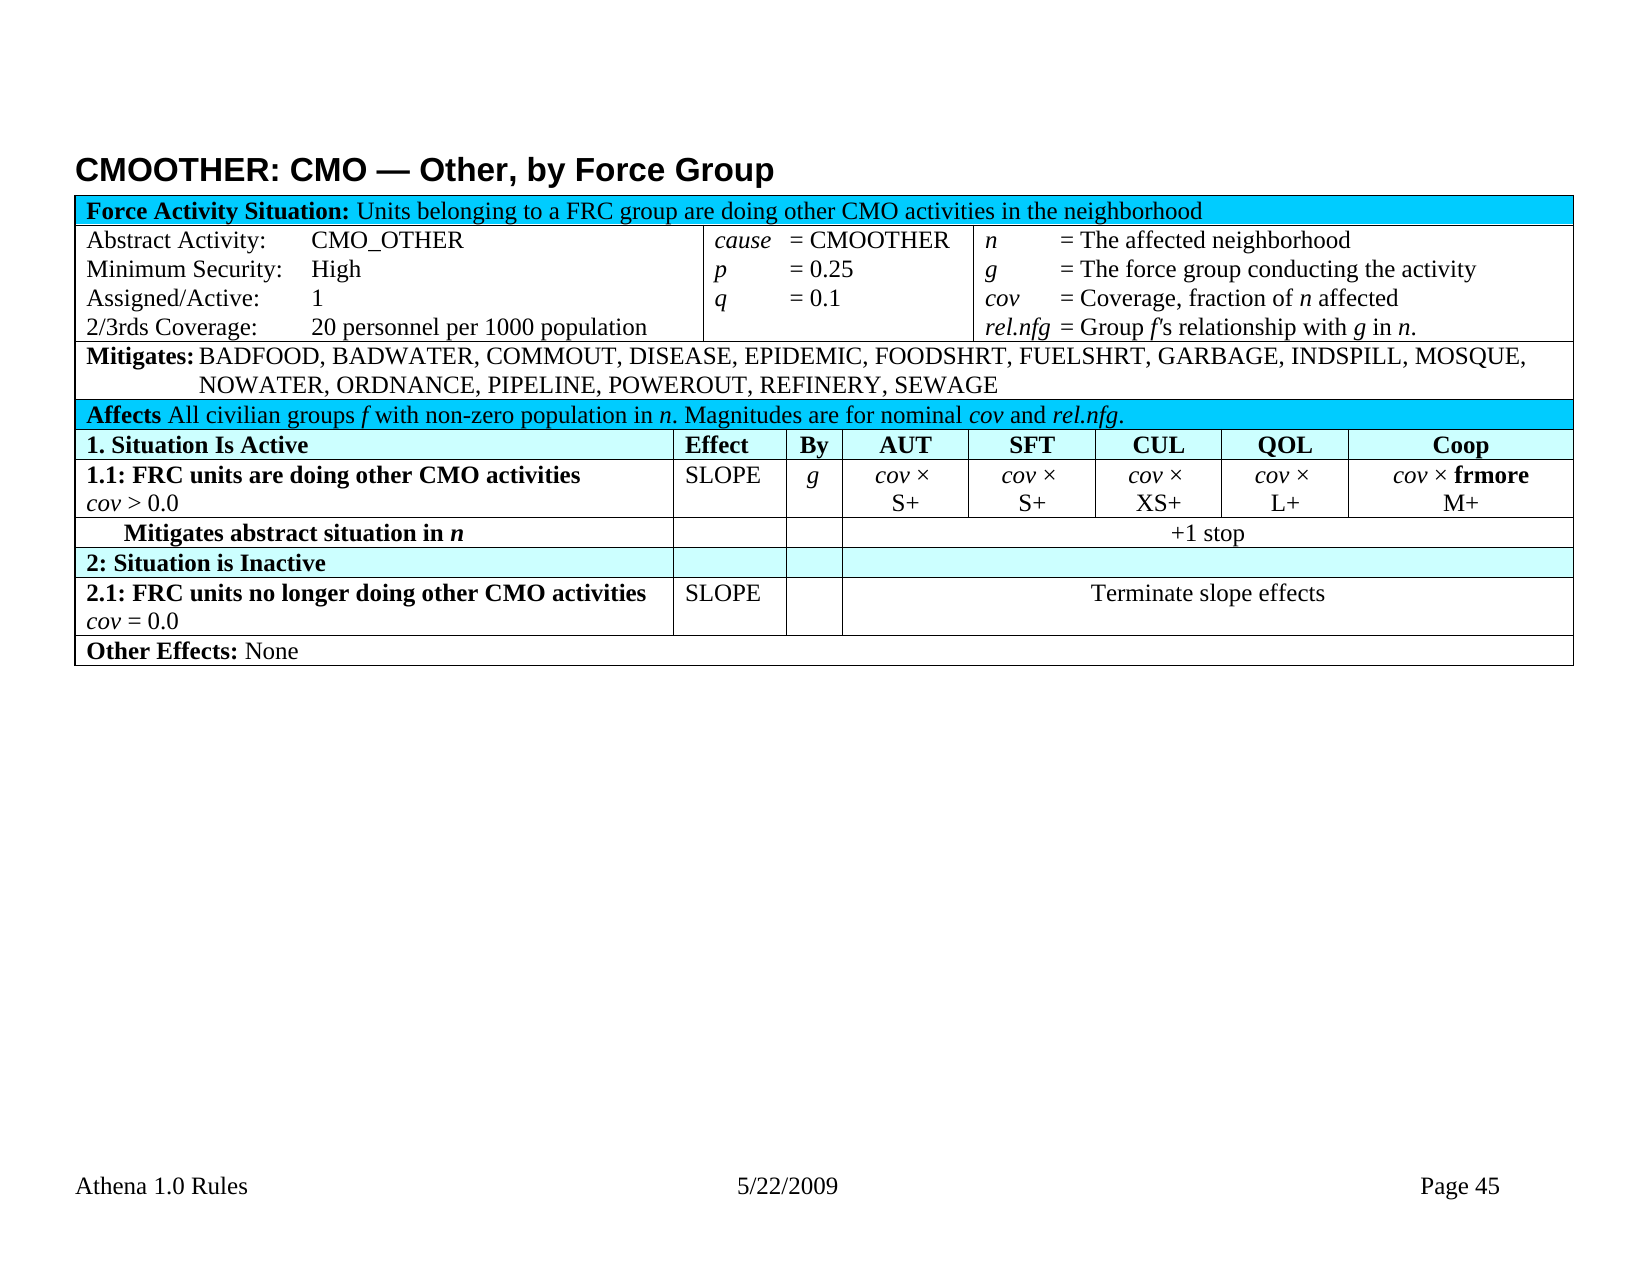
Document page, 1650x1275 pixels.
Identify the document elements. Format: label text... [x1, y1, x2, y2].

text CMOOTHER: CMO — Other, by Force Group [75, 150, 1575, 188]
table_cell 1. Situation Is Active [76, 430, 673, 459]
table_cell Mitigates abstract situation in n [76, 518, 673, 547]
table_cell n = The affected neighborhood g = The force group conducting the activity cov = Coverage, fraction of n affected rel.nfg = Group f's relationship with g in n. [974, 226, 1573, 341]
table_cell AUT [843, 430, 968, 459]
table_cell cov × S+ [843, 460, 968, 517]
table_cell [674, 518, 786, 547]
table_cell Abstract Activity: CMO_OTHER Minimum Security: High Assigned/Active: 1 2/3rds Coverage: 20 personnel per 1000 population [76, 226, 703, 341]
table_cell QOL [1222, 430, 1348, 459]
table_cell CUL [1096, 430, 1221, 459]
table_cell SFT [969, 430, 1095, 459]
table_cell cause = CMOOTHER p = 0.25 q = 0.1 [704, 226, 973, 341]
table_cell cov × S+ [969, 460, 1095, 517]
table_cell cov × frmore M+ [1349, 460, 1573, 517]
table_cell [787, 578, 842, 635]
table_cell [787, 548, 842, 577]
table_header Force Activity Situation: Units belonging to a FRC group are doing other CMO activities in the neighborhood [76, 196, 1573, 224]
table_cell 2.1: FRC units no longer doing other CMO activities cov = 0.0 [76, 578, 673, 635]
table_cell Terminate slope effects [843, 578, 1573, 635]
table_cell [674, 548, 786, 577]
table_cell Mitigates: BADFOOD, BADWATER, COMMOUT, DISEASE, EPIDEMIC, FOODSHRT, FUELSHRT, GARBAGE, INDSPILL, MOSQUE, NOWATER, ORDNANCE, PIPELINE, POWEROUT, REFINERY, SEWAGE [76, 342, 1573, 399]
table_cell 1.1: FRC units are doing other CMO activities cov > 0.0 [76, 460, 673, 517]
table_cell [787, 518, 842, 547]
table_cell By [787, 430, 842, 459]
table_cell cov × XS+ [1096, 460, 1221, 517]
table_cell Coop [1349, 430, 1573, 459]
table_cell Other Effects: None [76, 636, 1573, 665]
table_cell [843, 548, 1573, 577]
table_cell SLOPE [674, 578, 786, 635]
table_cell +1 stop [843, 518, 1573, 547]
table_cell 2: Situation is Inactive [76, 548, 673, 577]
table_cell Affects All civilian groups f with non-zero population in n. Magnitudes are for nominal cov and rel.nfg. [76, 400, 1573, 429]
table_cell Effect [674, 430, 786, 459]
table_cell g [787, 460, 842, 517]
table_cell cov × L+ [1222, 460, 1348, 517]
table_cell SLOPE [674, 460, 786, 517]
